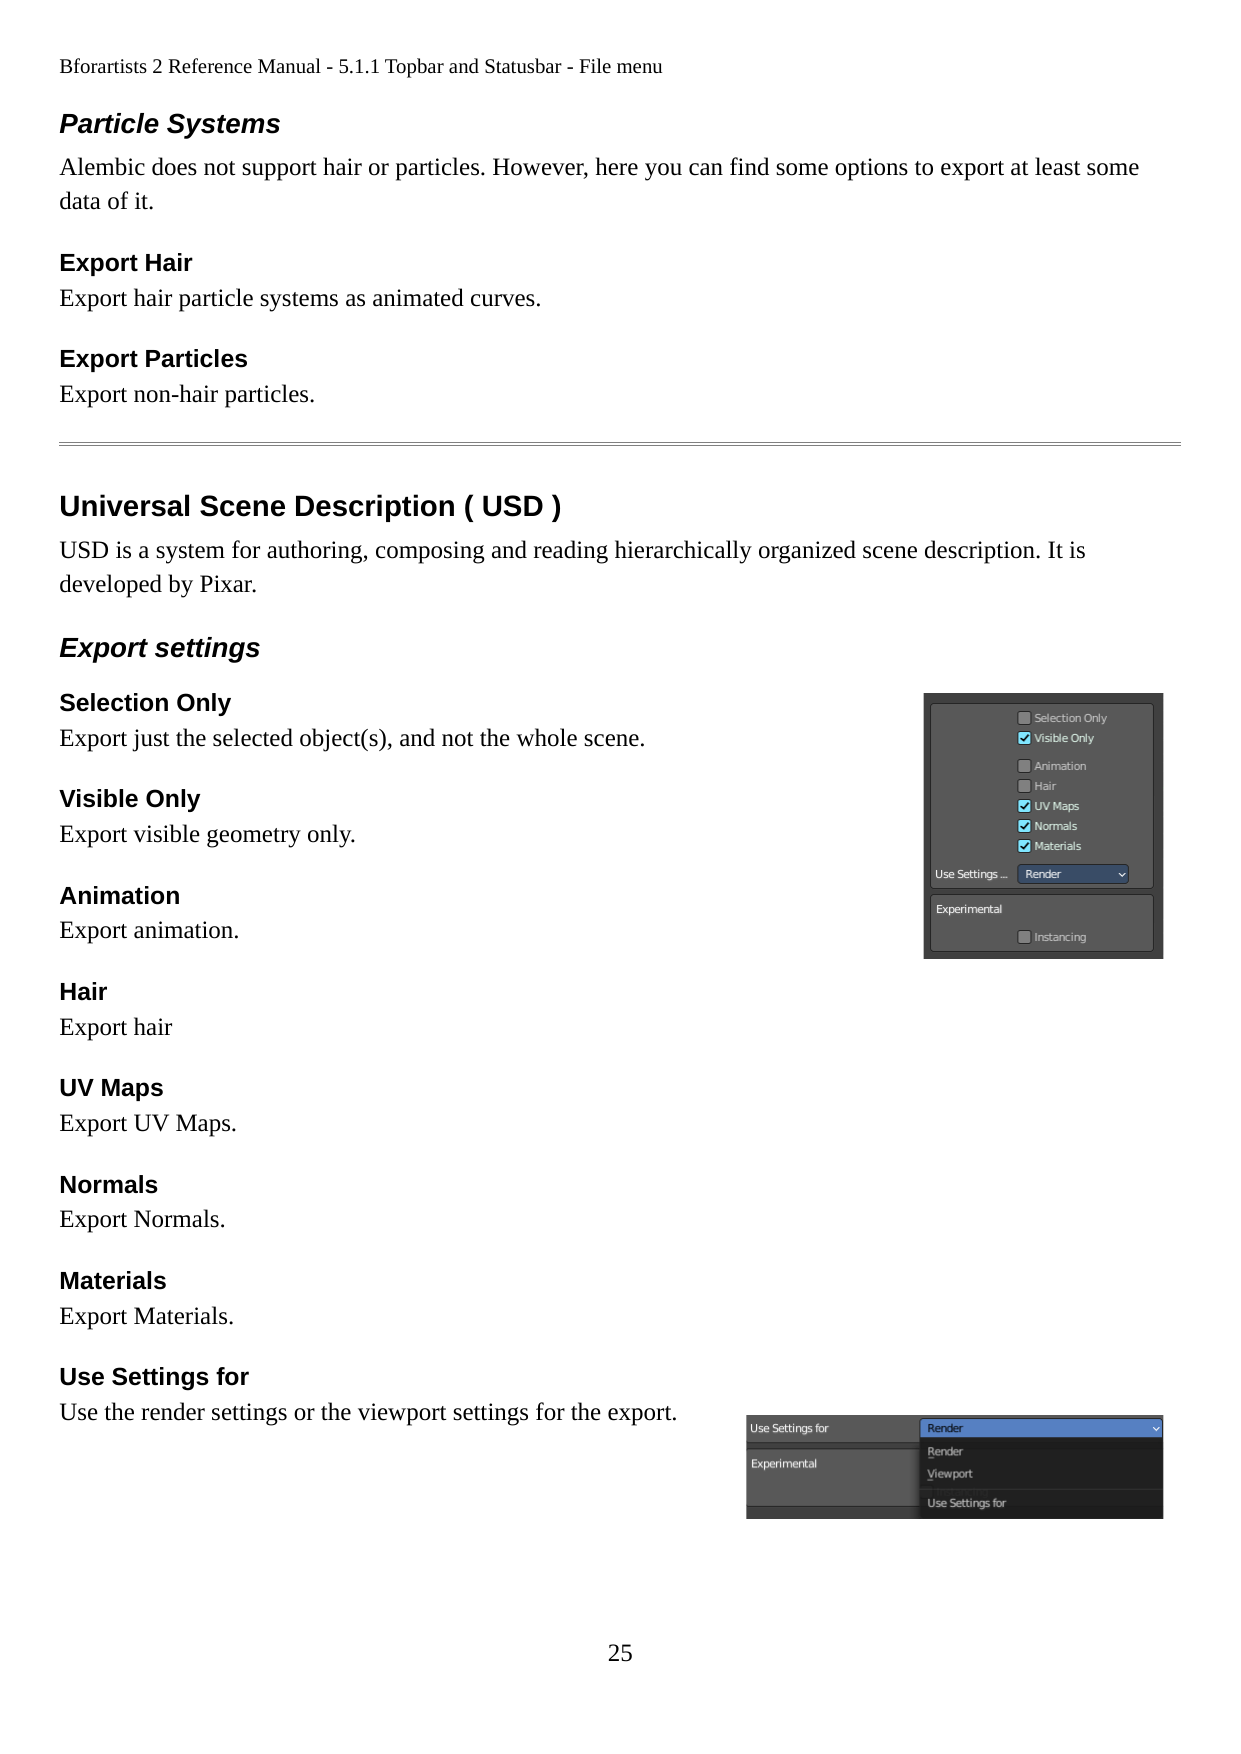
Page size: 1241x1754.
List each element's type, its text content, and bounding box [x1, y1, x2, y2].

subtitle Normals [59, 1170, 1181, 1198]
picture [923, 693, 1164, 959]
subtitle Animation [59, 881, 923, 909]
picture [746, 1415, 1164, 1519]
text Export visible geometry only. [59, 819, 923, 848]
text Export Normals. [59, 1204, 1181, 1233]
text Export UV Maps. [59, 1108, 1181, 1137]
subtitle Hair [59, 977, 1181, 1006]
text Alembic does not support hair or particles. However, here you can find some options to export at least some data of it. [59, 152, 1181, 215]
subtitle Export Hair [59, 248, 1181, 276]
subtitle Visible Only [59, 784, 923, 813]
subtitle Use Settings for [59, 1362, 1181, 1391]
subtitle Selection Only [59, 688, 1181, 717]
text Export Materials. [59, 1301, 1181, 1330]
subtitle Export settings [59, 631, 1181, 663]
text Export hair particle systems as animated curves. [59, 283, 1181, 311]
subtitle [1164, 881, 1181, 909]
text Use the render settings or the viewport settings for the export. [59, 1397, 1181, 1426]
subtitle Export Particles [59, 344, 1181, 373]
subtitle Particle Systems [59, 107, 1181, 139]
subtitle [1164, 784, 1181, 813]
text Export non-hair particles. [59, 379, 1181, 408]
subtitle Materials [59, 1266, 1181, 1295]
text Export just the selected object(s), and not the whole scene. [59, 723, 923, 752]
subtitle UV Maps [59, 1073, 1181, 1102]
text USD is a system for authoring, composing and reading hierarchically organized scene description. It is developed by Pixar. [59, 535, 1181, 598]
subtitle Universal Scene Description ( USD ) [59, 489, 1181, 523]
text Export animation. [59, 916, 923, 944]
text [1164, 916, 1181, 944]
text Export hair [59, 1012, 1181, 1041]
